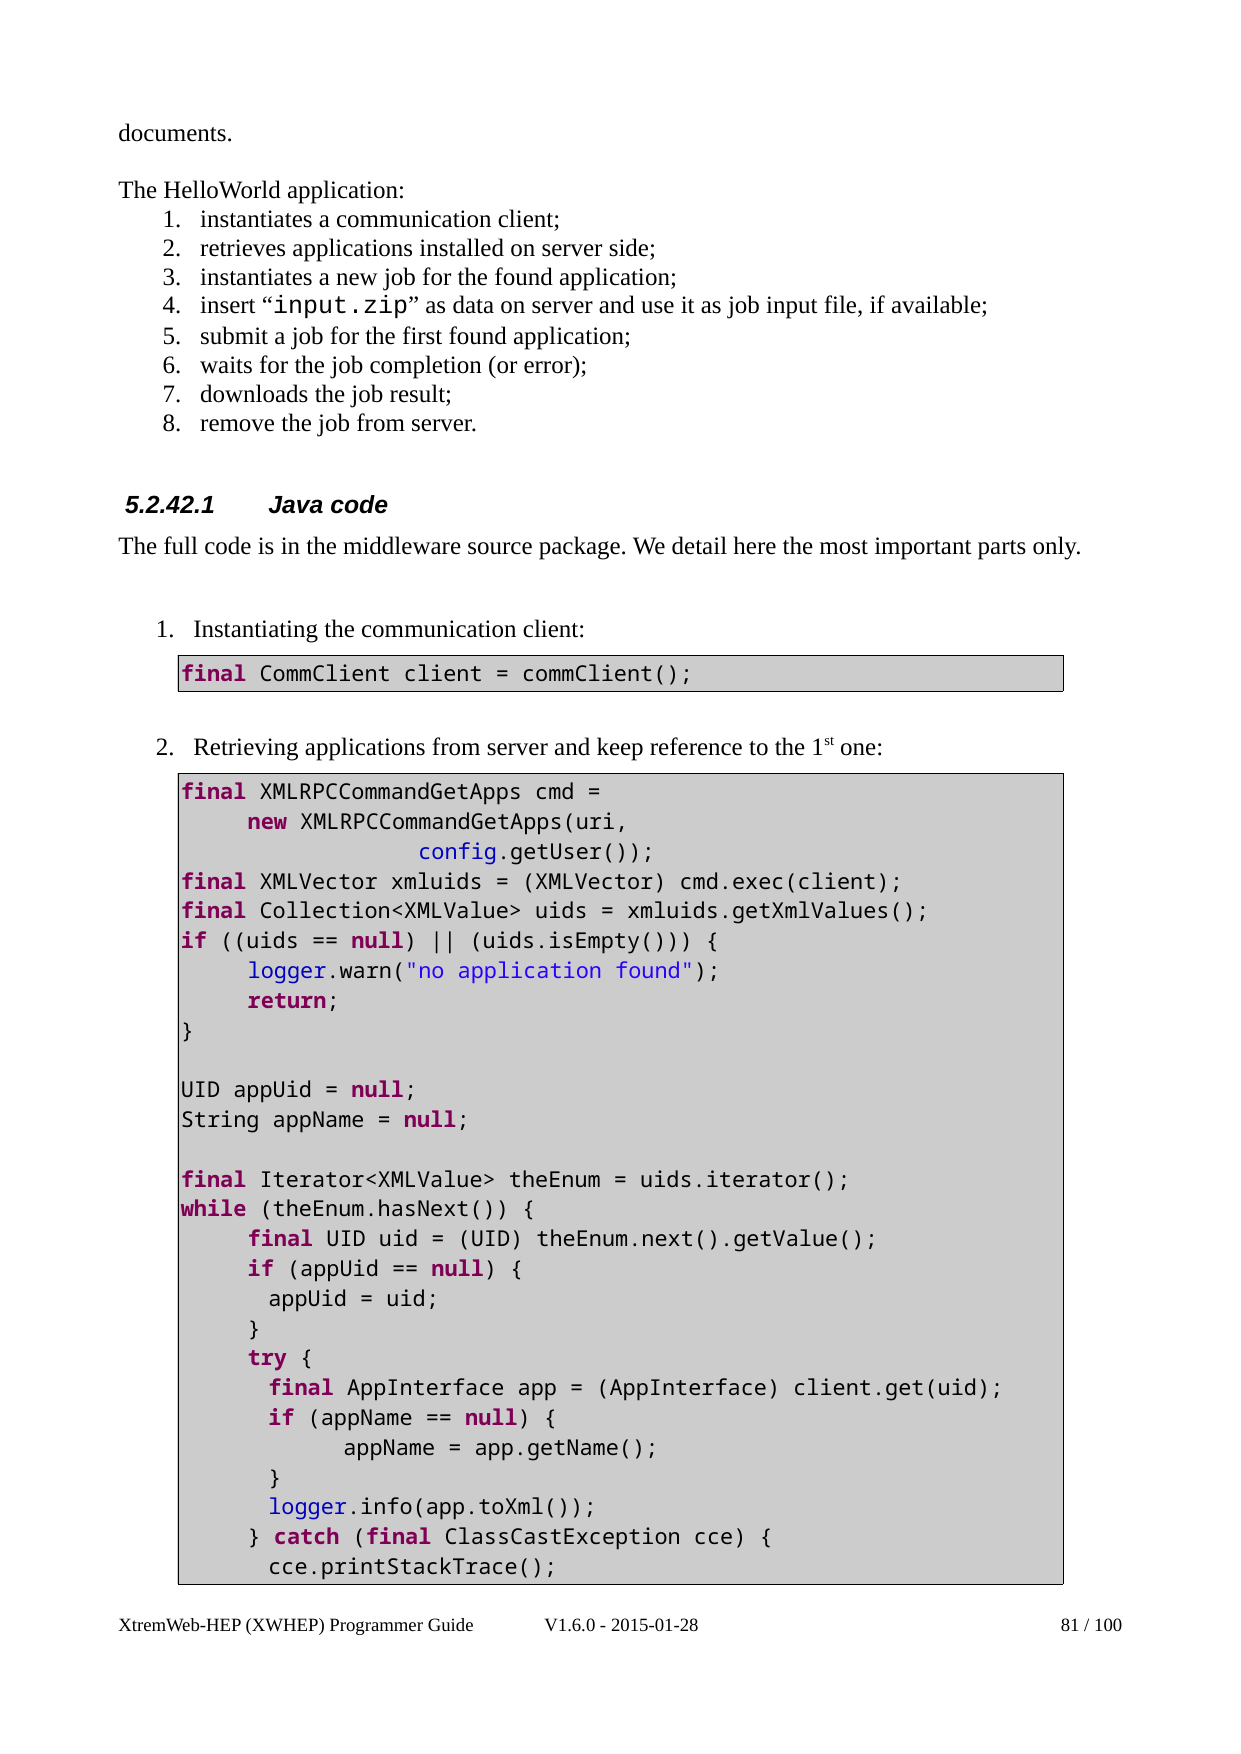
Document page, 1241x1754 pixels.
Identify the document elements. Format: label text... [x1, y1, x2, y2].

text final XMLRPCCommandGetApps cmd = [179, 774, 1063, 803]
list retrieves applications installed on server side; [162, 233, 1122, 262]
text final XMLVector xmluids = (XMLVector) cmd.exec(client); [179, 863, 1063, 892]
text while (theEnum.hasNext()) { [179, 1190, 1063, 1220]
text return; [179, 982, 1063, 1012]
list remove the job from server. [162, 408, 1122, 436]
list submit a job for the first found application; [162, 321, 1122, 350]
list insert “input.zip” as data on server and use it as job input file, if available; [162, 291, 1122, 321]
text UID appUid = null; [179, 1071, 1063, 1101]
text final CommClient client = commClient(); [179, 656, 1063, 691]
text appUid = uid; [179, 1280, 1063, 1309]
list instantiates a communication client; [162, 204, 1122, 233]
text if (appName == null) { [179, 1399, 1063, 1429]
text final AppInterface app = (AppInterface) client.get(uid); [179, 1369, 1063, 1399]
text logger.warn("no application found"); [179, 952, 1063, 982]
text try { [179, 1339, 1063, 1369]
list downloads the job result; [162, 379, 1122, 408]
text The HelloWorld application: [118, 176, 1122, 204]
text logger.info(app.toXml()); [179, 1488, 1063, 1518]
list Instantiating the communication client: [156, 614, 1122, 642]
text if ((uids == null) || (uids.isEmpty())) { [179, 922, 1063, 952]
text String appName = null; [179, 1101, 1063, 1131]
text } [179, 1012, 1063, 1041]
text documents. [118, 118, 1122, 147]
text new XMLRPCCommandGetApps(uri, [179, 803, 1063, 833]
list instantiates a new job for the found application; [162, 262, 1122, 291]
text final Iterator<XMLValue> theEnum = uids.iterator(); [179, 1161, 1063, 1190]
subtitle Java code [118, 490, 1122, 519]
list Retrieving applications from server and keep reference to the 1st one: [156, 732, 1122, 761]
text final UID uid = (UID) theEnum.next().getValue(); [179, 1220, 1063, 1250]
text config.getUser()); [179, 833, 1063, 863]
text final Collection<XMLValue> uids = xmluids.getXmlValues(); [179, 892, 1063, 922]
text } catch (final ClassCastException cce) { [179, 1518, 1063, 1548]
text if (appUid == null) { [179, 1250, 1063, 1280]
text cce.printStackTrace(); [179, 1548, 1063, 1584]
list waits for the job completion (or error); [162, 350, 1122, 379]
text The full code is in the middleware source package. We detail here the most important parts only. [118, 531, 1122, 560]
text } [179, 1309, 1063, 1339]
text } [179, 1458, 1063, 1488]
text appName = app.getName(); [179, 1429, 1063, 1458]
